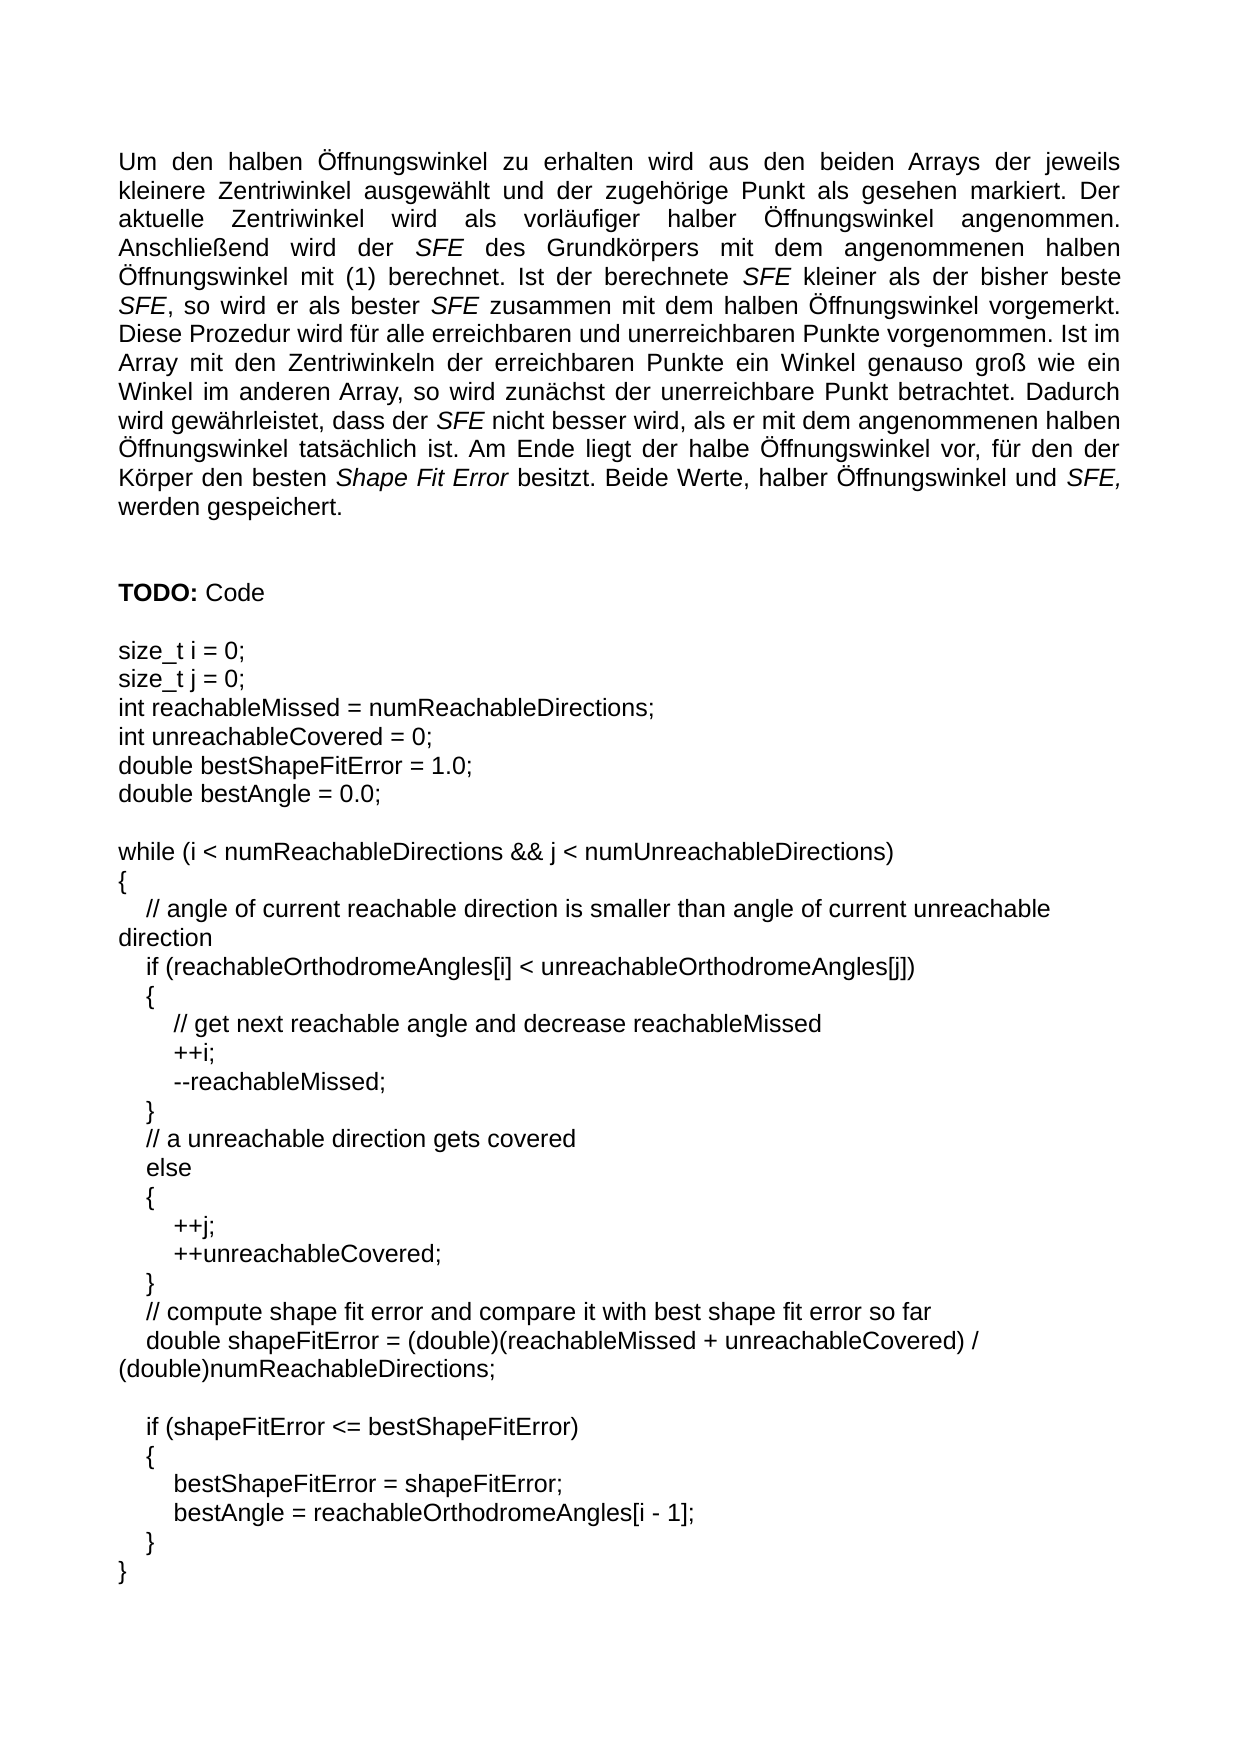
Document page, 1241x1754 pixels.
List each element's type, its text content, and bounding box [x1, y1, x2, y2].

text size_t i = 0; [118, 636, 1122, 664]
text // a unreachable direction gets covered [118, 1124, 1122, 1153]
text // compute shape fit error and compare it with best shape fit error so far [118, 1297, 1122, 1326]
text { [118, 981, 1122, 1009]
text // get next reachable angle and decrease reachableMissed [118, 1009, 1122, 1038]
text int unreachableCovered = 0; [118, 722, 1122, 751]
text if (reachableOrthodromeAngles[i] < unreachableOrthodromeAngles[j]) [118, 952, 1122, 981]
text else [118, 1153, 1122, 1182]
text } [118, 1556, 1122, 1584]
text double bestAngle = 0.0; [118, 779, 1122, 808]
text ++unreachableCovered; [118, 1239, 1122, 1268]
text { [118, 1441, 1122, 1469]
text ++j; [118, 1211, 1122, 1239]
text } [118, 1268, 1122, 1297]
text size_t j = 0; [118, 664, 1122, 693]
text // angle of current reachable direction is smaller than angle of current unreachable direction [118, 894, 1122, 952]
text --reachableMissed; [118, 1067, 1122, 1096]
text double shapeFitError = (double)(reachableMissed + unreachableCovered) / (double)numReachableDirections; [118, 1326, 1122, 1383]
text bestAngle = reachableOrthodromeAngles[i - 1]; [118, 1498, 1122, 1527]
text if (shapeFitError <= bestShapeFitError) [118, 1412, 1122, 1441]
text double bestShapeFitError = 1.0; [118, 751, 1122, 779]
text } [118, 1527, 1122, 1556]
text { [118, 1182, 1122, 1211]
text bestShapeFitError = shapeFitError; [118, 1469, 1122, 1498]
text } [118, 1096, 1122, 1124]
text Um den halben Öffnungswinkel zu erhalten wird aus den beiden Arrays der jeweils kleinere Zentriwinkel ausgewählt und der zugehörige Punkt als gesehen markiert. Der aktuelle Zentriwinkel wird als vorläufiger halber Öffnungswinkel angenommen. Anschließend wird der SFE des Grundkörpers mit dem angenommenen halben Öffnungswinkel mit (1) berechnet. Ist der berechnete SFE kleiner als der bisher beste SFE, so wird er als bester SFE zusammen mit dem halben Öffnungswinkel vorgemerkt. Diese Prozedur wird für alle erreichbaren und unerreichbaren Punkte vorgenommen. Ist im Array mit den Zentriwinkeln der erreichbaren Punkte ein Winkel genauso groß wie ein Winkel im anderen Array, so wird zunächst der unerreichbare Punkt betrachtet. Dadurch wird gewährleistet, dass der SFE nicht besser wird, als er mit dem angenommenen halben Öffnungswinkel tatsächlich ist. Am Ende liegt der halbe Öffnungswinkel vor, für den der Körper den besten Shape Fit Error besitzt. Beide Werte, halber Öffnungswinkel und SFE, werden gespeichert. [118, 147, 1122, 521]
text while (i < numReachableDirections && j < numUnreachableDirections) [118, 837, 1122, 866]
text TODO: Code [118, 578, 1122, 607]
text ++i; [118, 1038, 1122, 1067]
text { [118, 866, 1122, 894]
text int reachableMissed = numReachableDirections; [118, 693, 1122, 722]
